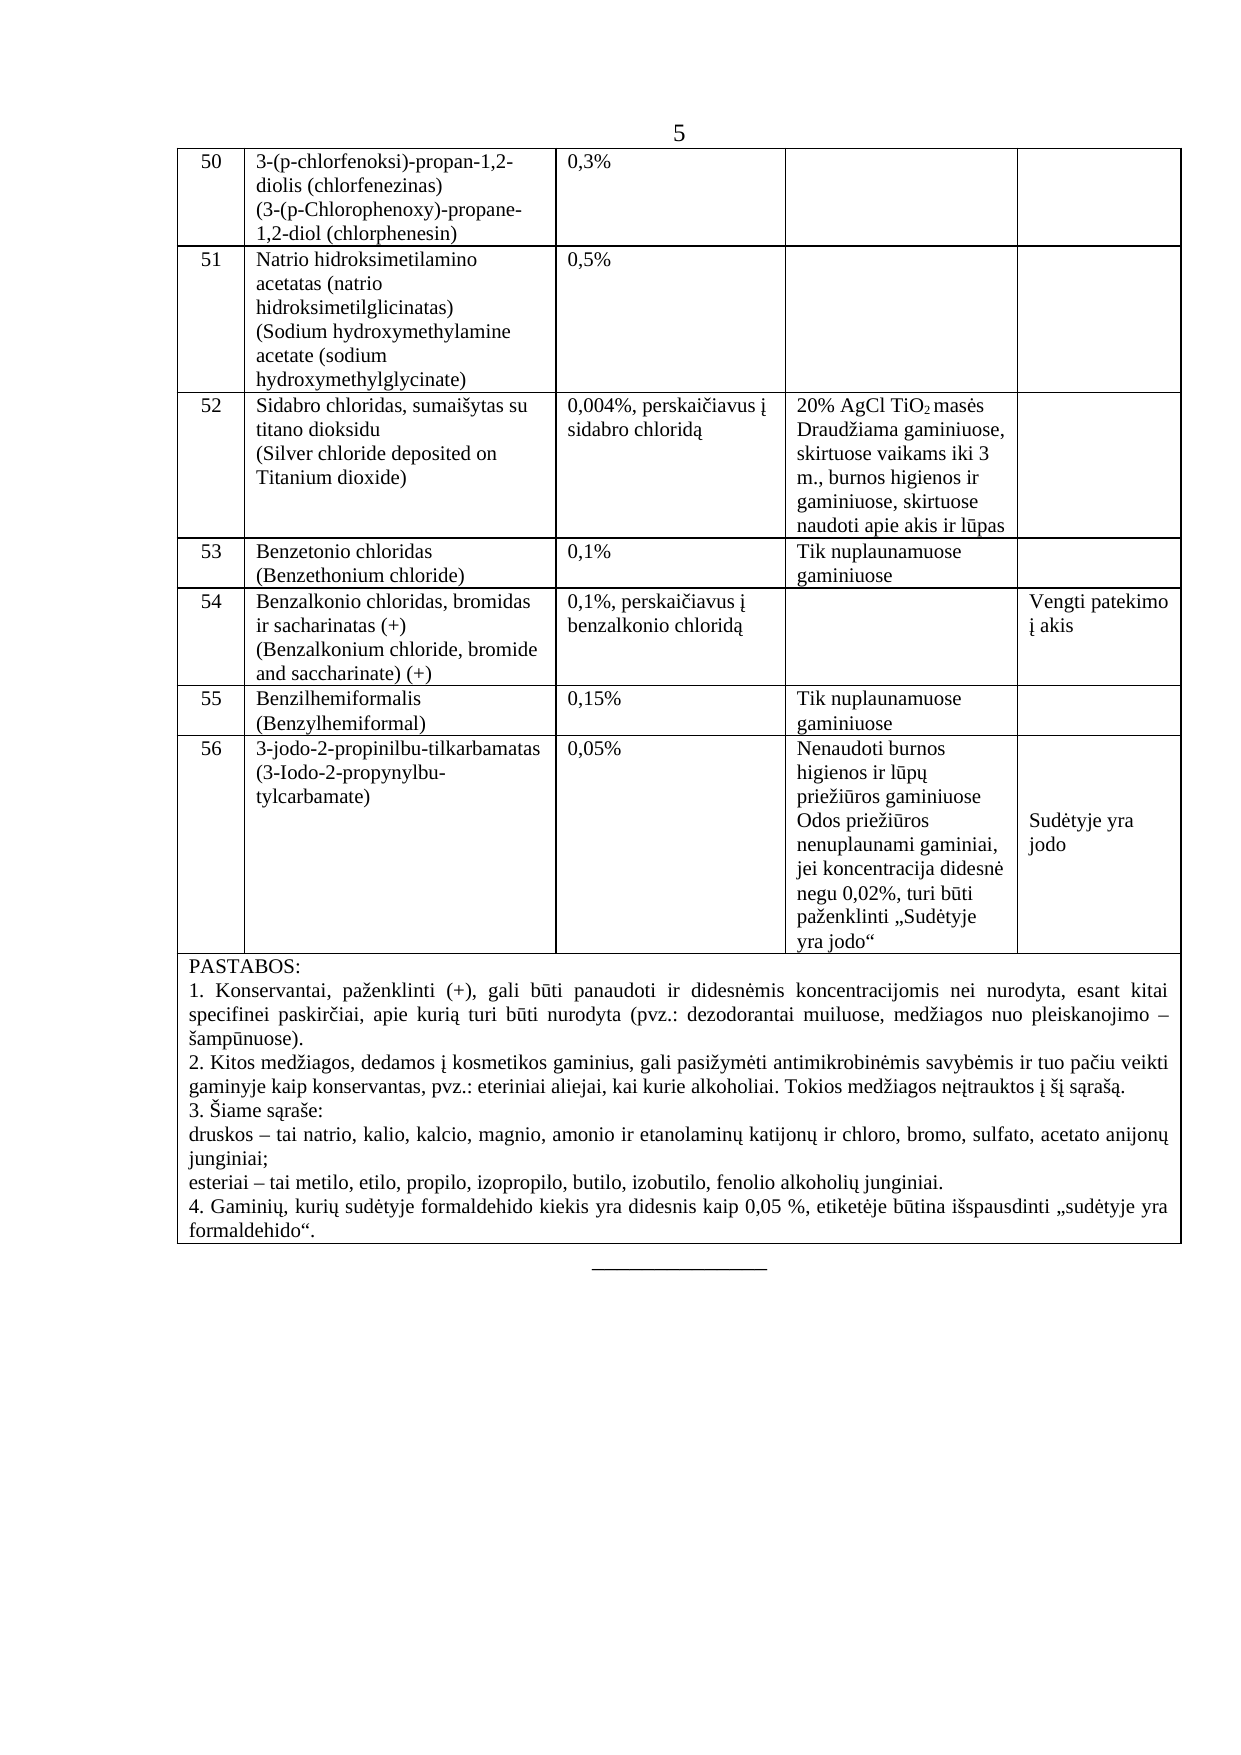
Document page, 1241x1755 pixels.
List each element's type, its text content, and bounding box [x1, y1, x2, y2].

table_cell [786, 247, 1017, 391]
table_cell 0,05% [557, 736, 785, 953]
table_cell [786, 589, 1017, 685]
table_cell Vengti patekimo į akis [1018, 589, 1180, 685]
table_cell Tik nuplaunamuose gaminiuose [786, 686, 1017, 734]
table_cell Benzalkonio chloridas, bromidas ir sacharinatas (+) (Benzalkonium chloride, bromide and saccharinate) (+) [245, 589, 555, 685]
table_cell [1018, 393, 1180, 537]
table_cell 52 [178, 393, 244, 537]
table_cell Sidabro chloridas, sumaišytas su titano dioksidu (Silver chloride deposited on Titanium dioxide) [245, 393, 555, 537]
table_cell [786, 149, 1017, 245]
table_cell PASTABOS: 1. Konservantai, paženklinti (+), gali būti panaudoti ir didesnėmis koncentracijomis nei nurodyta, esant kitai specifinei paskirčiai, apie kurią turi būti nurodyta (pvz.: dezodorantai muiluose, medžiagos nuo pleiskanojimo – šampūnuose). 2. Kitos medžiagos, dedamos į kosmetikos gaminius, gali pasižymėti antimikrobinėmis savybėmis ir tuo pačiu veikti gaminyje kaip konservantas, pvz.: eteriniai aliejai, kai kurie alkoholiai. Tokios medžiagos neįtrauktos į šį sąrašą. 3. Šiame sąraše: druskos – tai natrio, kalio, kalcio, magnio, amonio ir etanolaminų katijonų ir chloro, bromo, sulfato, acetato anijonų junginiai; esteriai – tai metilo, etilo, propilo, izopropilo, butilo, izobutilo, fenolio alkoholių junginiai. 4. Gaminių, kurių sudėtyje formaldehido kiekis yra didesnis kaip 0,05 %, etiketėje būtina išspausdinti „sudėtyje yra formaldehido“. [178, 954, 1180, 1242]
table_cell Natrio hidroksimetilamino acetatas (natrio hidroksimetilglicinatas) (Sodium hydroxymethylamine acetate (sodium hydroxymethylglycinate) [245, 247, 555, 391]
table_cell 0,5% [557, 247, 785, 391]
table_cell 3-(p-chlorfenoksi)-propan-1,2-diolis (chlorfenezinas) (3-(p-Chlorophenoxy)-propane-1,2-diol (chlorphenesin) [245, 149, 555, 245]
table_cell 3-jodo-2-propinilbu-tilkarbamatas (3-Iodo-2-propynylbu-tylcarbamate) [245, 736, 555, 953]
table_cell 55 [178, 686, 244, 734]
table_cell Tik nuplaunamuose gaminiuose [786, 539, 1017, 587]
table_cell 20% AgCl TiO2 masės Draudžiama gaminiuose, skirtuose vaikams iki 3 m., burnos higienos ir gaminiuose, skirtuose naudoti apie akis ir lūpas [786, 393, 1017, 537]
table_cell 51 [178, 247, 244, 391]
table_cell 0,15% [557, 686, 785, 734]
table_cell 0,1%, perskaičiavus į benzalkonio chloridą [557, 589, 785, 685]
table_cell 56 [178, 736, 244, 953]
table_cell 0,1% [557, 539, 785, 587]
table_cell 0,3% [557, 149, 785, 245]
table_cell 50 [178, 149, 244, 245]
table_cell 0,004%, perskaičiavus į sidabro chloridą [557, 393, 785, 537]
table_cell 54 [178, 589, 244, 685]
table_cell [1018, 686, 1180, 734]
table_cell [1018, 247, 1180, 391]
table_cell Benzetonio chloridas (Benzethonium chloride) [245, 539, 555, 587]
table_cell [1018, 149, 1180, 245]
table_cell [1018, 539, 1180, 587]
table_cell 53 [178, 539, 244, 587]
table_cell Benzilhemiformalis (Benzylhemiformal) [245, 686, 555, 734]
table_cell Sudėtyje yra jodo [1018, 736, 1180, 953]
table_cell Nenaudoti burnos higienos ir lūpų priežiūros gaminiuose Odos priežiūros nenuplaunami gaminiai, jei koncentracija didesnė negu 0,02%, turi būti paženklinti „Sudėtyje yra jodo“ [786, 736, 1017, 953]
text ______________ [177, 1244, 1181, 1273]
